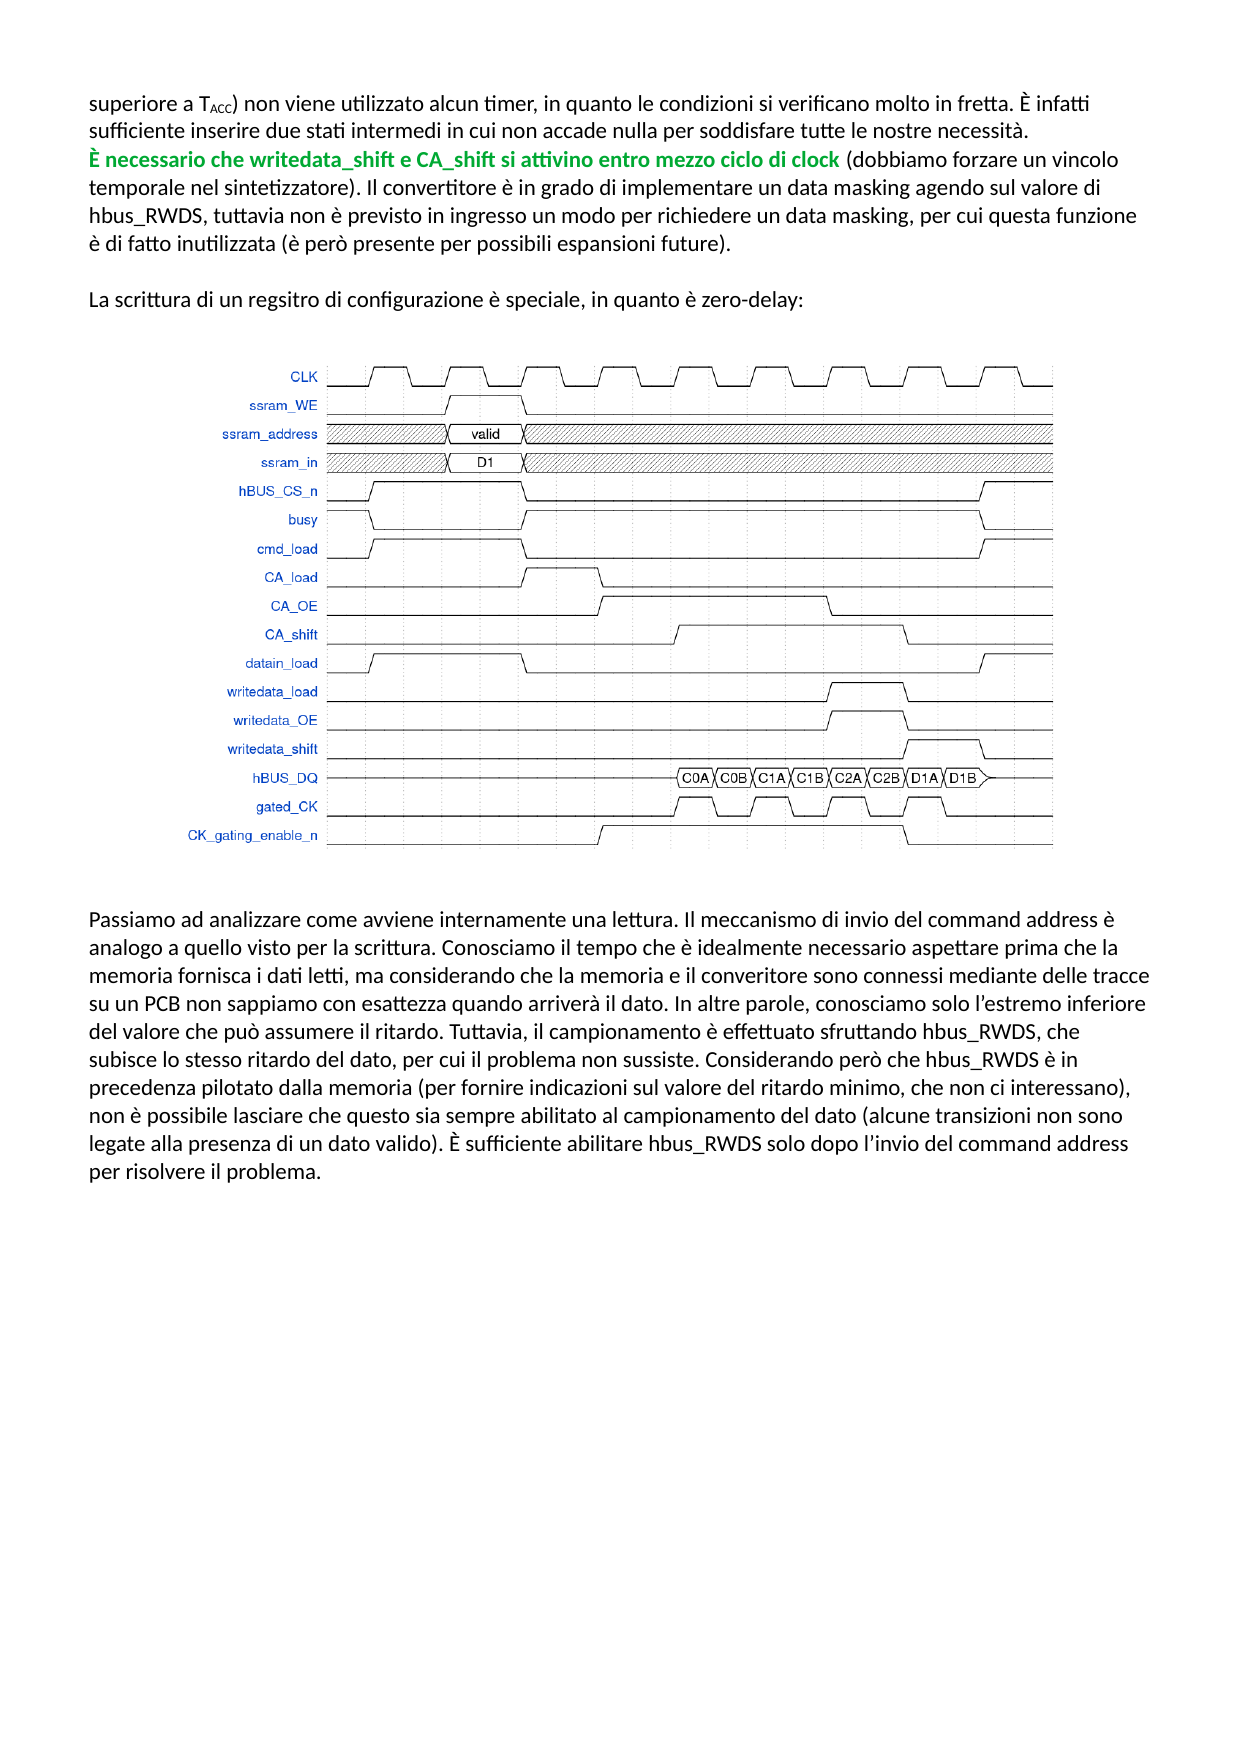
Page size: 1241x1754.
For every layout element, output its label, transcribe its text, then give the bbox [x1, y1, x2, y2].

text Passiamo ad analizzare come avviene internamente una lettura. Il meccanismo di invio del command address è analogo a quello visto per la scrittura. Conosciamo il tempo che è idealmente necessario aspettare prima che la memoria fornisca i dati letti, ma considerando che la memoria e il converitore sono connessi mediante delle tracce su un PCB non sappiamo con esattezza quando arriverà il dato. In altre parole, conosciamo solo l’estremo inferiore del valore che può assumere il ritardo. Tuttavia, il campionamento è effettuato sfruttando hbus_RWDS, che subisce lo stesso ritardo del dato, per cui il problema non sussiste. Considerando però che hbus_RWDS è in precedenza pilotato dalla memoria (per fornire indicazioni sul valore del ritardo minimo, che non ci interessano), non è possibile lasciare che questo sia sempre abilitato al campionamento del dato (alcune transizioni non sono legate alla presenza di un dato valido). È sufficiente abilitare hbus_RWDS solo dopo l’invio del command address per risolvere il problema. [89, 905, 1152, 1186]
text La scrittura di un regsitro di configurazione è speciale, in quanto è zero-delay: [89, 285, 1152, 313]
text È necessario che writedata_shift e CA_shift si attivino entro mezzo ciclo di clock (dobbiamo forzare un vincolo temporale nel sintetizzatore). Il convertitore è in grado di implementare un data masking agendo sul valore di hbus_RWDS, tuttavia non è previsto in ingresso un modo per richiedere un data masking, per cui questa funzione è di fatto inutilizzata (è però presente per possibili espansioni future). [89, 145, 1152, 257]
text superiore a TACC) non viene utilizzato alcun timer, in quanto le condizioni si verificano molto in fretta. È infatti sufficiente inserire due stati intermedi in cui non accade nulla per soddisfare tutte le nostre necessità. [89, 89, 1152, 145]
picture [184, 363, 1056, 850]
